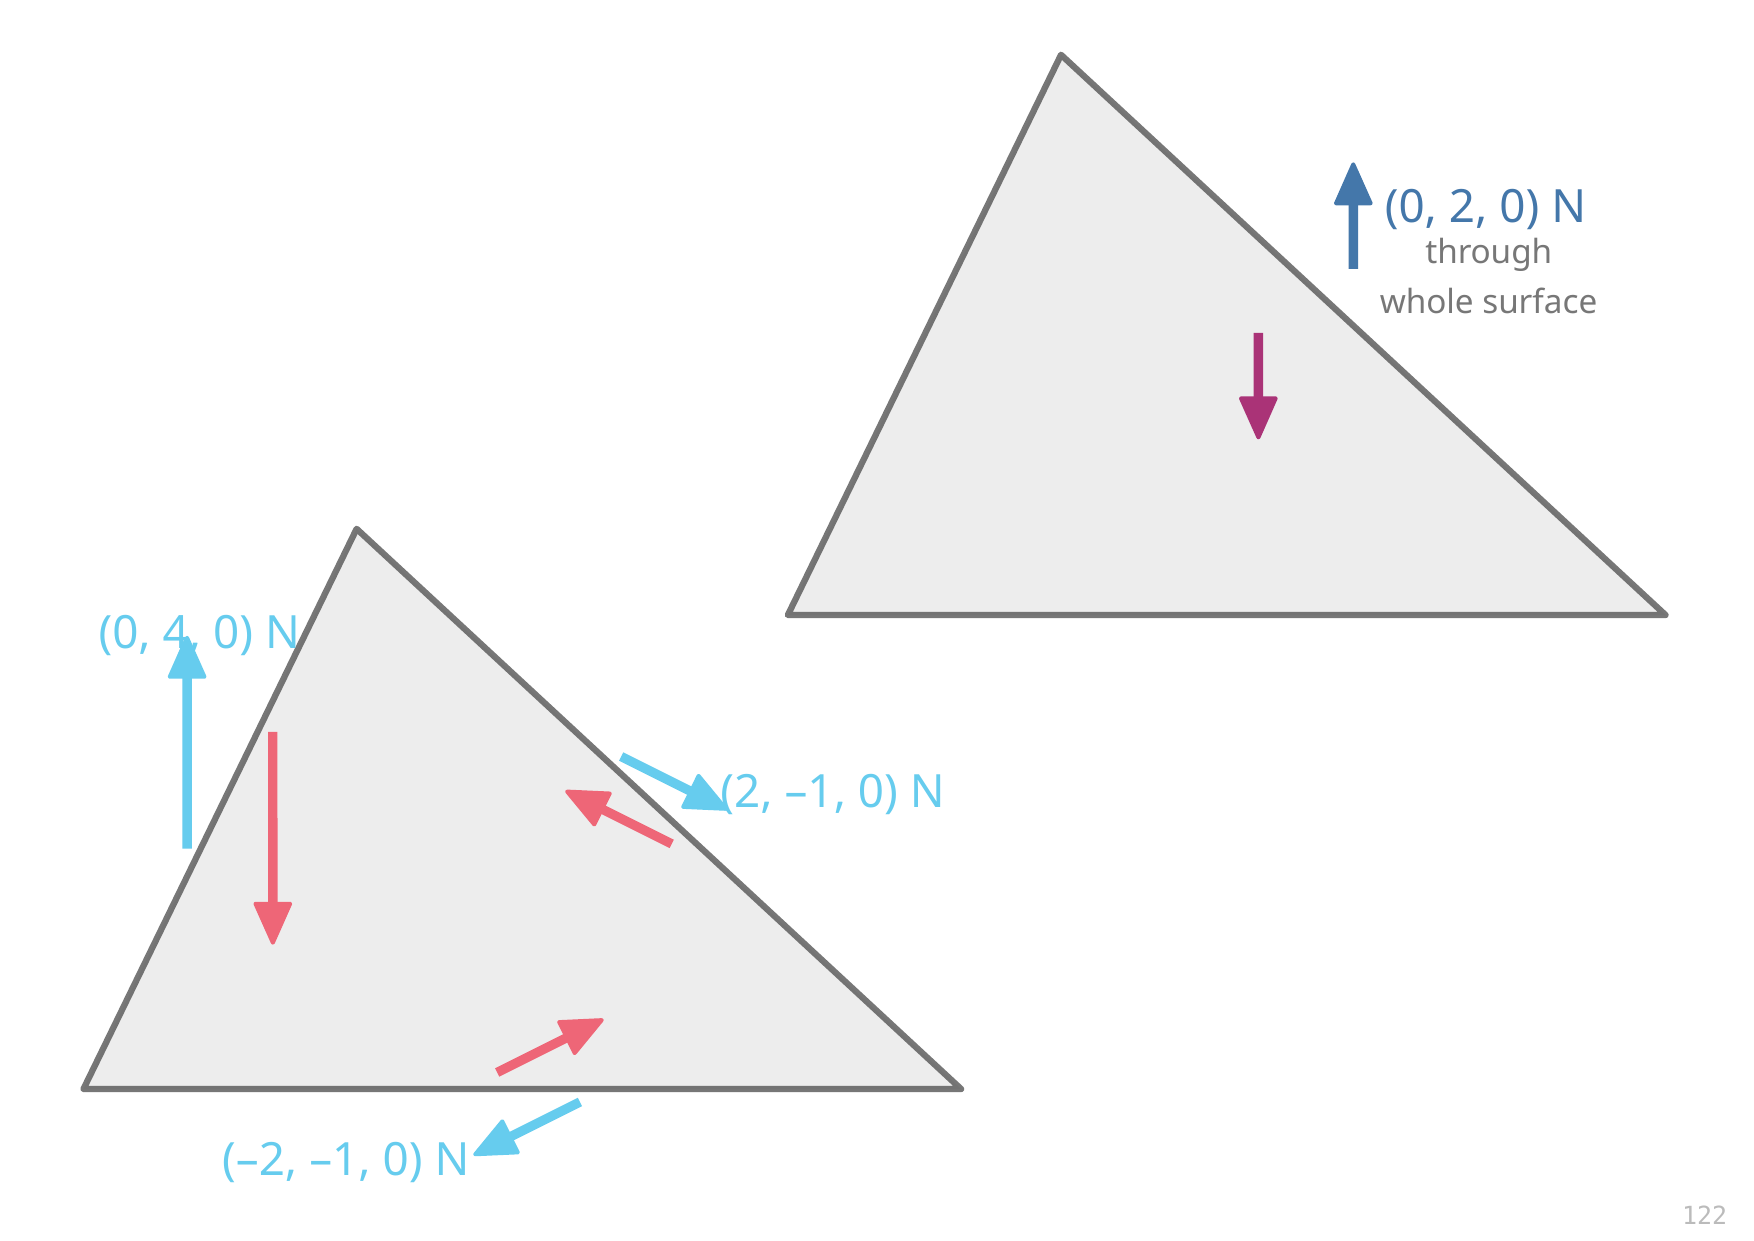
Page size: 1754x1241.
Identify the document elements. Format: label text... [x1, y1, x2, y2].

text_box (0, 4, 0) N [83, 585, 309, 651]
text_box (–2, –1, 0) N [207, 1112, 478, 1178]
text_box (2, –1, 0) N [705, 744, 954, 810]
text_box [83, 528, 962, 1090]
text_box (0, 2, 0) N [1370, 160, 1595, 216]
text_box through whole surface [1365, 216, 1600, 305]
text_box [787, 54, 1666, 616]
